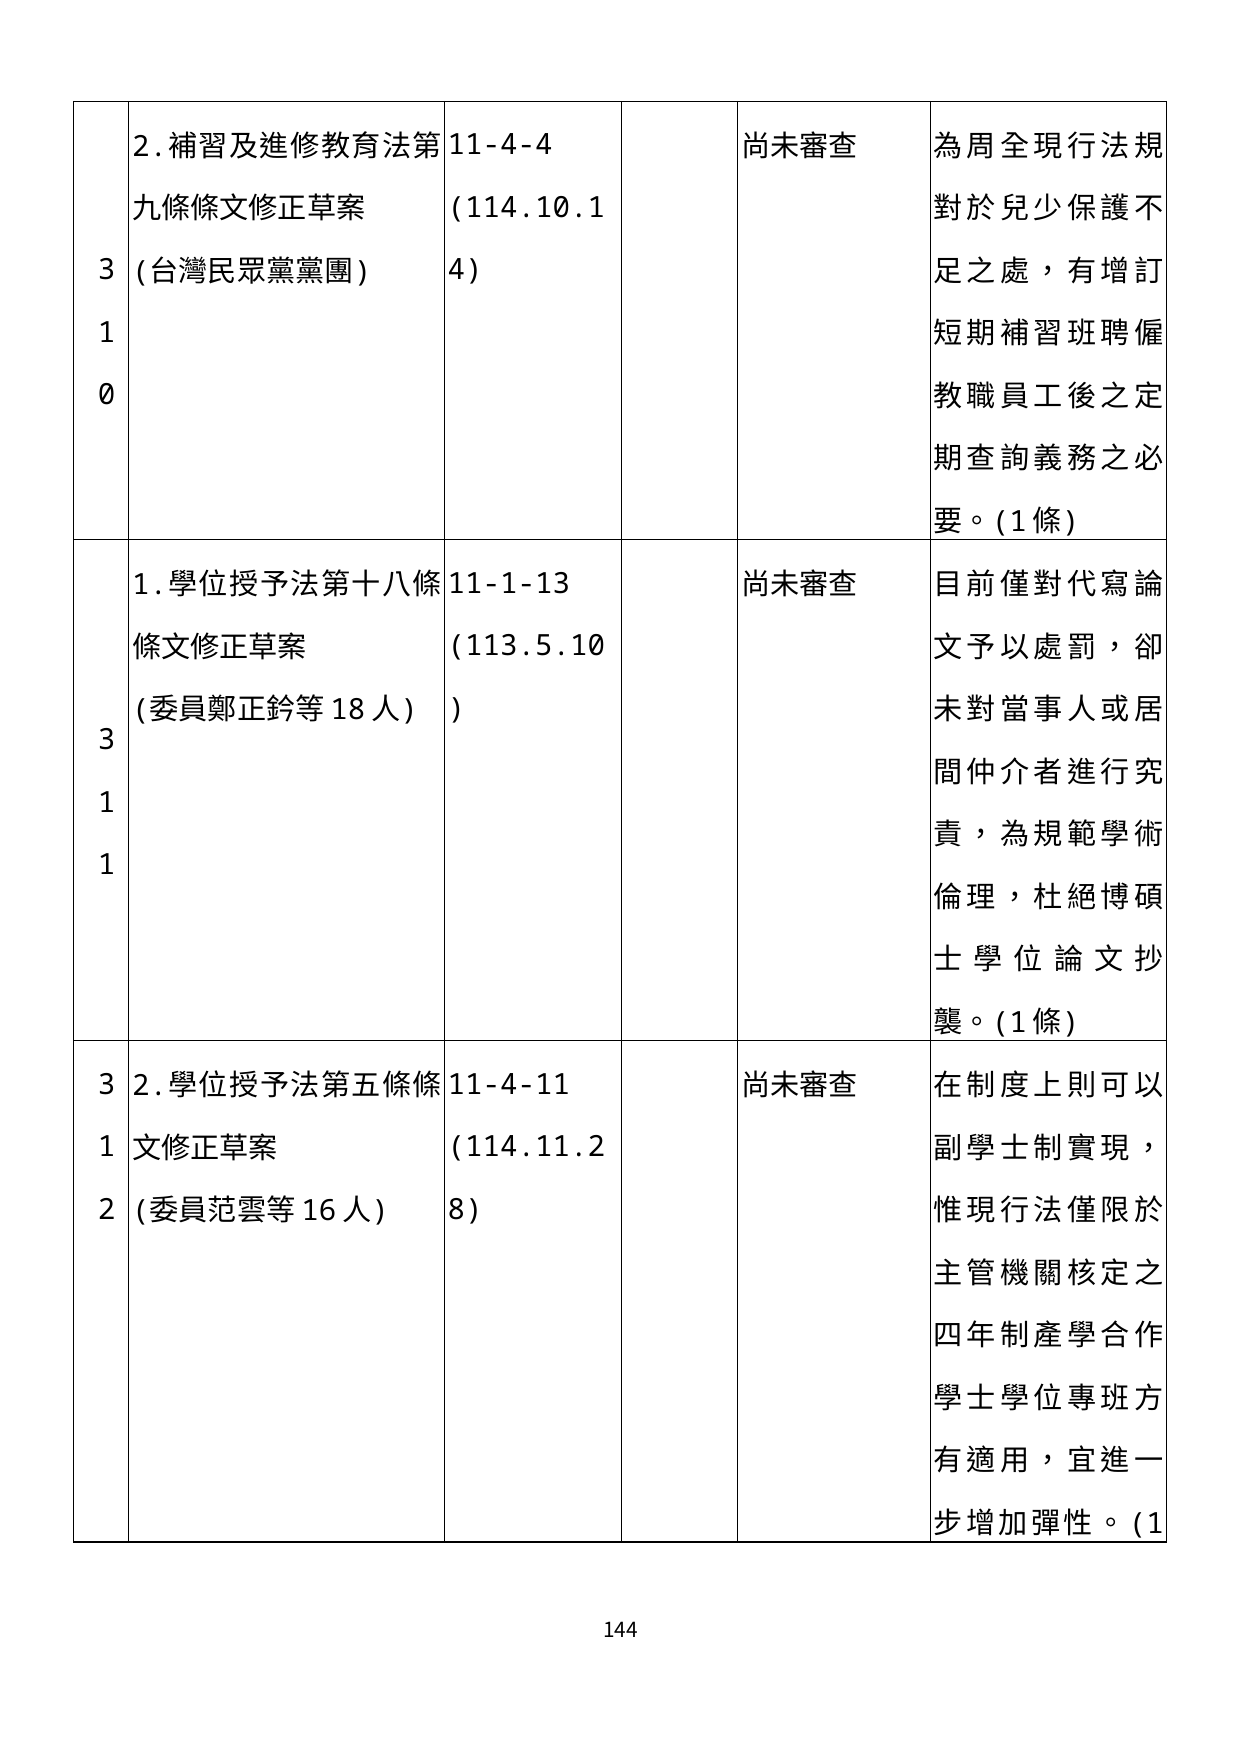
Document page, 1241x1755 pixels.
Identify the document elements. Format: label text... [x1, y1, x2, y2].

table_cell 尚未審查 [738, 102, 930, 539]
table_cell 在制度上則可以副學士制實現，惟現行法僅限於主管機關核定之四年制產學合作學士學位專班方有適用，宜進一步增加彈性。(1 [931, 1041, 1166, 1541]
table_cell [74, 102, 128, 539]
table_cell 11-4-4 (114.10.14) [445, 102, 621, 539]
table_cell 為周全現行法規對於兒少保護不足之處，有增訂短期補習班聘僱教職員工後之定期查詢義務之必要。(1條) [931, 102, 1166, 539]
table_cell 11-4-11 (114.11.28) [445, 1041, 621, 1541]
table_cell [622, 102, 737, 539]
table_cell 2.學位授予法第五條條文修正草案 (委員范雲等16人) [129, 1041, 444, 1541]
table_cell 尚未審查 [738, 1041, 930, 1541]
table_cell 2.補習及進修教育法第九條條文修正草案 (台灣民眾黨黨團) [129, 102, 444, 539]
table_cell 尚未審查 [738, 540, 930, 1040]
table_cell 1.學位授予法第十八條條文修正草案 (委員鄭正鈐等18人) [129, 540, 444, 1040]
table_cell 目前僅對代寫論文予以處罰，卻未對當事人或居間仲介者進行究責，為規範學術倫理，杜絕博碩士學位論文抄襲。(1條) [931, 540, 1166, 1040]
table_cell 11-1-13 (113.5.10) [445, 540, 621, 1040]
table_cell [74, 1041, 128, 1541]
table_cell [622, 540, 737, 1040]
table_cell [622, 1041, 737, 1541]
table_cell [74, 540, 128, 1040]
